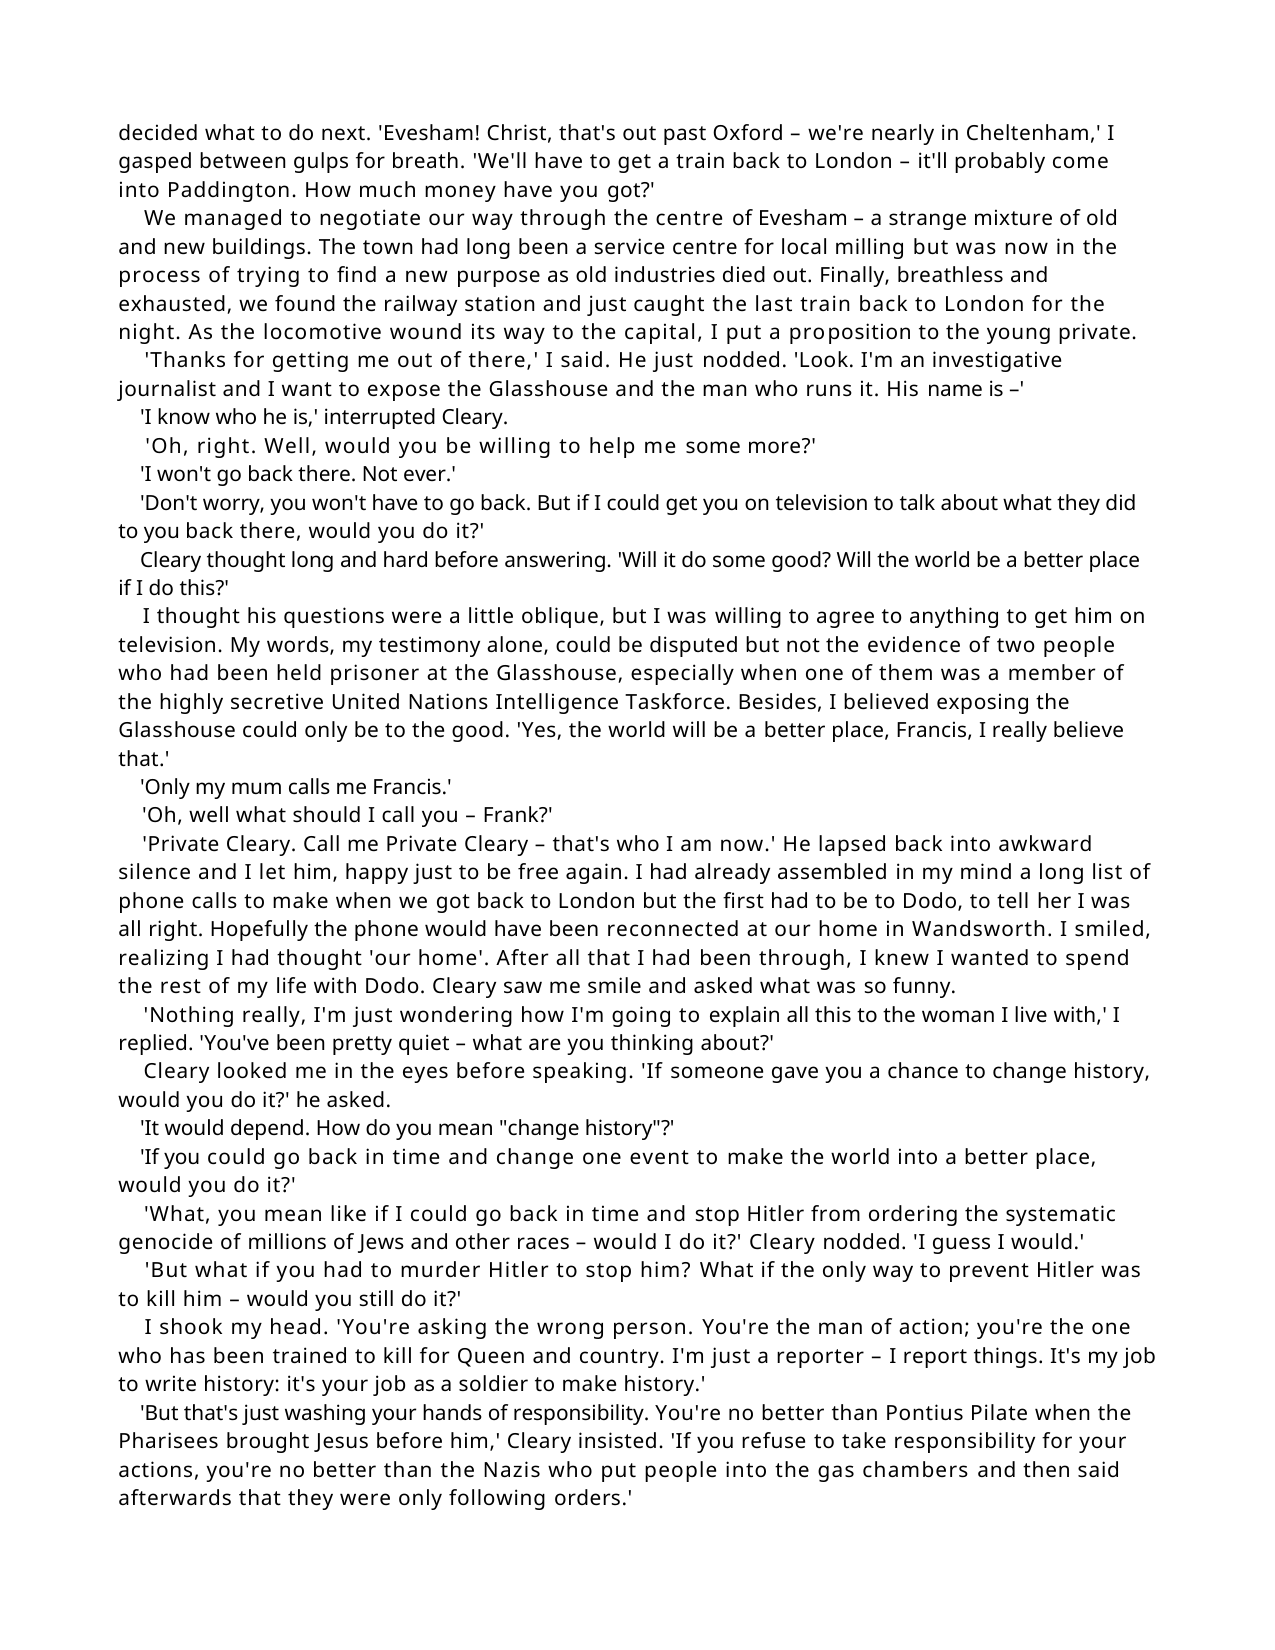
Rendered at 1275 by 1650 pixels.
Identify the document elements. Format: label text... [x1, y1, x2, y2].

text 'Nothing really, I'm just wondering how I'm going to explain all this to the woman I live with,' I replied. 'You've been pretty quiet – what are you thinking about?' [118, 1000, 1157, 1057]
text 'Oh, well what should I call you – Frank?' [118, 801, 1157, 829]
text 'Don't worry, you won't have to go back. But if I could get you on television to talk about what they did to you back there, would you do it?' [118, 488, 1157, 545]
text 'But that's just washing your hands of responsibility. You're no better than Pontius Pilate when the Pharisees brought Jesus before him,' Cleary insisted. 'If you refuse to take responsibility for your actions, you're no better than the Nazis who put people into the gas chambers and then said afterwards that they were only following orders.' [118, 1398, 1157, 1512]
text decided what to do next. 'Evesham! Christ, that's out past Oxford – we're nearly in Cheltenham,' I gasped between gulps for breath. 'We'll have to get a train back to London – it'll probably come into Paddington. How much money have you got?' [118, 118, 1157, 203]
text Cleary looked me in the eyes before speaking. 'If someone gave you a chance to change history, would you do it?' he asked. [118, 1057, 1157, 1113]
text We managed to negotiate our way through the centre of Evesham – a strange mixture of old and new buildings. The town had long been a service centre for local milling but was now in the process of trying to find a new purpose as old industries died out. Finally, breathless and exhausted, we found the railway station and just caught the last train back to London for the night. As the locomotive wound its way to the capital, I put a proposition to the young private. [118, 203, 1157, 346]
text 'Only my mum calls me Francis.' [118, 772, 1157, 801]
text 'Thanks for getting me out of there,' I said. He just nodded. 'Look. I'm an investigative journalist and I want to expose the Glasshouse and the man who runs it. His name is –' [118, 346, 1157, 402]
text 'It would depend. How do you mean "change history"?' [118, 1113, 1157, 1142]
text 'If you could go back in time and change one event to make the world into a better place, would you do it?' [118, 1142, 1157, 1199]
text 'Private Cleary. Call me Private Cleary – that's who I am now.' He lapsed back into awkward silence and I let him, happy just to be free again. I had already assembled in my mind a long list of phone calls to make when we got back to London but the first had to be to Dodo, to tell her I was all right. Hopefully the phone would have been reconnected at our home in Wandsworth. I smiled, realizing I had thought 'our home'. After all that I had been through, I knew I wanted to spend the rest of my life with Dodo. Cleary saw me smile and asked what was so funny. [118, 829, 1157, 1000]
text Cleary thought long and hard before answering. 'Will it do some good? Will the world be a better place if I do this?' [118, 545, 1157, 602]
text 'I won't go back there. Not ever.' [118, 459, 1157, 488]
text 'But what if you had to murder Hitler to stop him? What if the only way to prevent Hitler was to kill him – would you still do it?' [118, 1256, 1157, 1312]
text 'Oh, right. Well, would you be willing to help me some more?' [118, 431, 1157, 459]
text 'What, you mean like if I could go back in time and stop Hitler from ordering the systematic genocide of millions of Jews and other races – would I do it?' Cleary nodded. 'I guess I would.' [118, 1199, 1157, 1256]
text I shook my head. 'You're asking the wrong person. You're the man of action; you're the one who has been trained to kill for Queen and country. I'm just a reporter – I report things. It's my job to write history: it's your job as a soldier to make history.' [118, 1312, 1157, 1398]
text I thought his questions were a little oblique, but I was willing to agree to anything to get him on television. My words, my testimony alone, could be disputed but not the evidence of two people who had been held prisoner at the Glasshouse, especially when one of them was a member of the highly secretive United Nations Intelligence Taskforce. Besides, I believed exposing the Glasshouse could only be to the good. 'Yes, the world will be a better place, Francis, I really believe that.' [118, 602, 1157, 772]
text 'I know who he is,' interrupted Cleary. [118, 402, 1157, 431]
